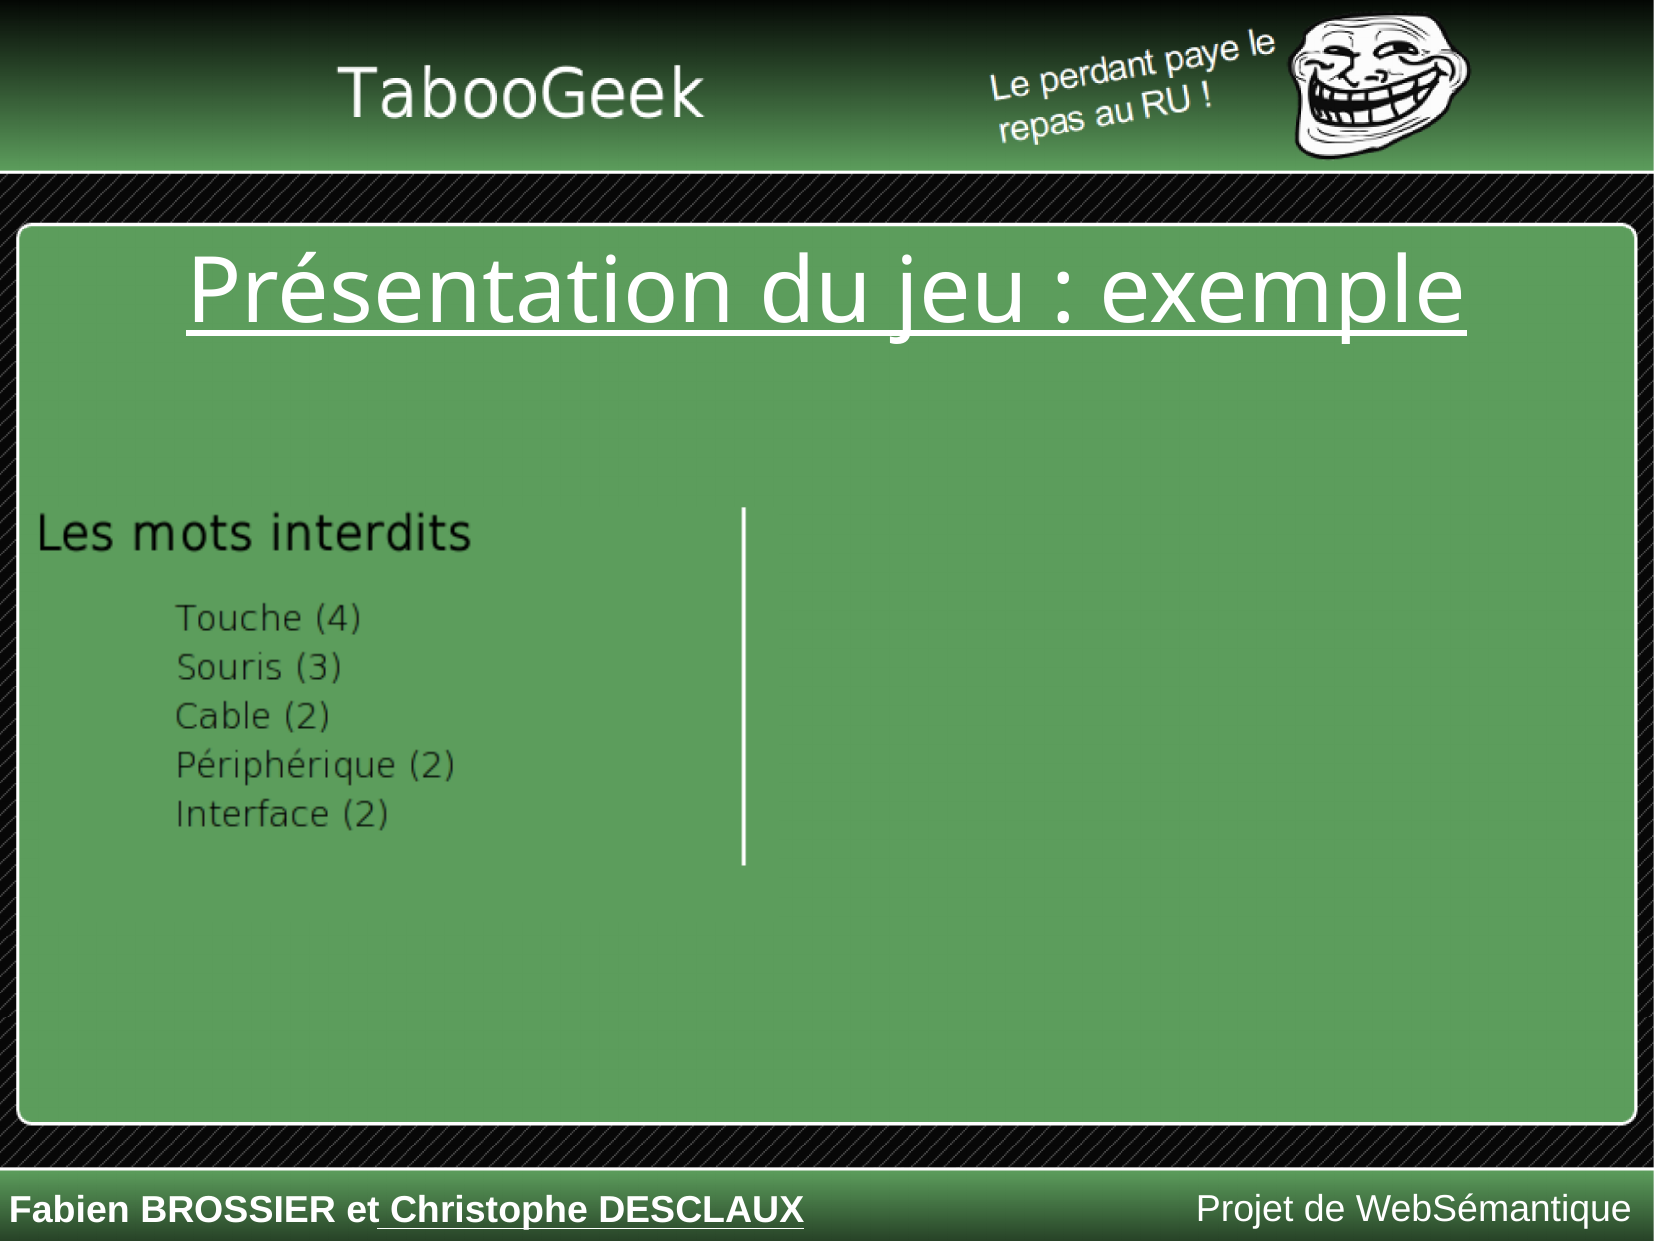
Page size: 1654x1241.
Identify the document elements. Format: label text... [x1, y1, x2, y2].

picture [0, 0, 1654, 1241]
title Présentation du jeu : exemple [35, 213, 1619, 362]
